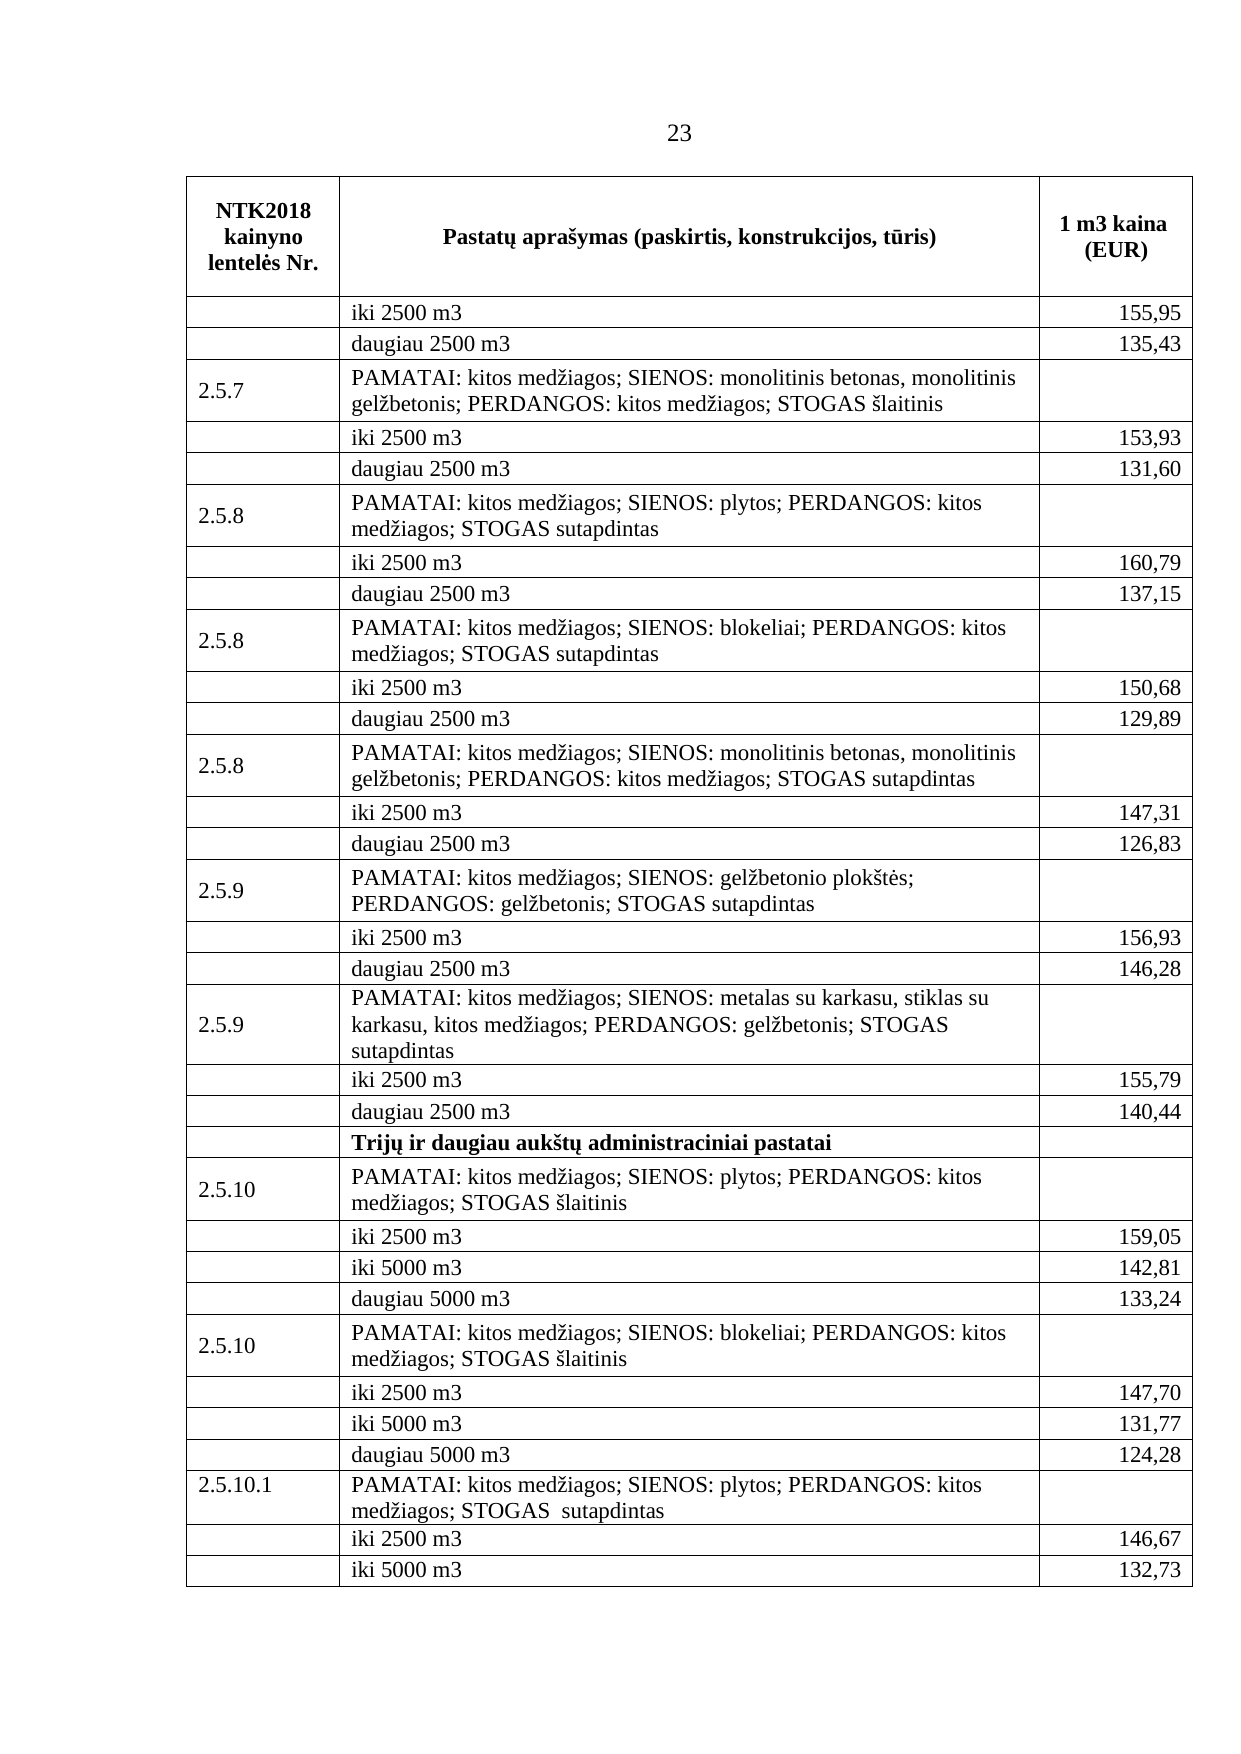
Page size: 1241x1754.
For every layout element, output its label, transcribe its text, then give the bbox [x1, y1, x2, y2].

table_cell 147,31 [1040, 797, 1192, 827]
table_cell daugiau 5000 m3 [340, 1283, 1039, 1313]
table_cell [1040, 1315, 1192, 1376]
table_cell [187, 1127, 339, 1157]
table_cell [187, 1525, 339, 1555]
table_cell PAMATAI: kitos medžiagos; SIENOS: blokeliai; PERDANGOS: kitos medžiagos; STOGAS sutapdintas [340, 610, 1039, 671]
table_cell 155,79 [1040, 1065, 1192, 1095]
table_cell daugiau 2500 m3 [340, 453, 1039, 483]
table_cell 155,95 [1040, 297, 1192, 327]
table_cell 2.5.8 [187, 485, 339, 546]
table_cell 147,70 [1040, 1377, 1192, 1407]
table_cell 150,68 [1040, 672, 1192, 702]
table_cell iki 2500 m3 [340, 547, 1039, 577]
table_cell daugiau 2500 m3 [340, 328, 1039, 358]
table_cell [187, 828, 339, 858]
table_cell 2.5.8 [187, 610, 339, 671]
table_header NTK2018 kainyno lentelės Nr. [187, 177, 339, 296]
table_cell 2.5.9 [187, 985, 339, 1063]
table_cell iki 5000 m3 [340, 1252, 1039, 1282]
table_cell [1040, 985, 1192, 1063]
table_cell 2.5.7 [187, 360, 339, 421]
table_cell daugiau 2500 m3 [340, 953, 1039, 983]
table_cell [187, 1556, 339, 1586]
table_cell 133,24 [1040, 1283, 1192, 1313]
table_cell [187, 1096, 339, 1126]
table_cell iki 2500 m3 [340, 1065, 1039, 1095]
table_cell 146,67 [1040, 1525, 1192, 1555]
table_cell daugiau 2500 m3 [340, 828, 1039, 858]
table_cell [1040, 1127, 1192, 1157]
table_cell 156,93 [1040, 922, 1192, 952]
table_cell 146,28 [1040, 953, 1192, 983]
table_cell 124,28 [1040, 1440, 1192, 1470]
table_cell [1040, 860, 1192, 921]
table_cell iki 2500 m3 [340, 1525, 1039, 1555]
table_cell 2.5.10 [187, 1315, 339, 1376]
table_cell [1040, 1471, 1192, 1523]
table_cell daugiau 2500 m3 [340, 578, 1039, 608]
table_cell 2.5.10 [187, 1158, 339, 1220]
table_header 1 m3 kaina (EUR) [1040, 177, 1192, 296]
table_cell [1040, 360, 1192, 421]
table_cell PAMATAI: kitos medžiagos; SIENOS: monolitinis betonas, monolitinis gelžbetonis; PERDANGOS: kitos medžiagos; STOGAS šlaitinis [340, 360, 1039, 421]
table_cell Trijų ir daugiau aukštų administraciniai pastatai [340, 1127, 1039, 1157]
table_cell daugiau 2500 m3 [340, 1096, 1039, 1126]
table_cell [187, 547, 339, 577]
table_cell PAMATAI: kitos medžiagos; SIENOS: blokeliai; PERDANGOS: kitos medžiagos; STOGAS šlaitinis [340, 1315, 1039, 1376]
table_cell 159,05 [1040, 1221, 1192, 1251]
table_cell [187, 328, 339, 358]
table_cell PAMATAI: kitos medžiagos; SIENOS: monolitinis betonas, monolitinis gelžbetonis; PERDANGOS: kitos medžiagos; STOGAS sutapdintas [340, 735, 1039, 796]
table_cell 137,15 [1040, 578, 1192, 608]
table_cell [187, 797, 339, 827]
table_cell [187, 1408, 339, 1438]
table_cell 2.5.10.1 [187, 1471, 339, 1523]
table_cell daugiau 5000 m3 [340, 1440, 1039, 1470]
table_cell PAMATAI: kitos medžiagos; SIENOS: metalas su karkasu, stiklas su karkasu, kitos medžiagos; PERDANGOS: gelžbetonis; STOGAS sutapdintas [340, 985, 1039, 1063]
table_cell iki 2500 m3 [340, 1221, 1039, 1251]
table_cell [187, 422, 339, 452]
table_cell iki 2500 m3 [340, 422, 1039, 452]
table_header Pastatų aprašymas (paskirtis, konstrukcijos, tūris) [340, 177, 1039, 296]
table_cell [187, 672, 339, 702]
table_cell [187, 953, 339, 983]
table_cell 142,81 [1040, 1252, 1192, 1282]
table_cell 160,79 [1040, 547, 1192, 577]
table_cell iki 2500 m3 [340, 922, 1039, 952]
table_cell 132,73 [1040, 1556, 1192, 1586]
table_cell 131,77 [1040, 1408, 1192, 1438]
table_cell [187, 1221, 339, 1251]
table_cell PAMATAI: kitos medžiagos; SIENOS: gelžbetonio plokštės; PERDANGOS: gelžbetonis; STOGAS sutapdintas [340, 860, 1039, 921]
table_cell 153,93 [1040, 422, 1192, 452]
table_cell 135,43 [1040, 328, 1192, 358]
table_cell [1040, 1158, 1192, 1220]
table_cell 129,89 [1040, 703, 1192, 733]
table_cell iki 2500 m3 [340, 797, 1039, 827]
table_cell [1040, 610, 1192, 671]
table_cell iki 2500 m3 [340, 1377, 1039, 1407]
table_cell 2.5.9 [187, 860, 339, 921]
table_cell [187, 1252, 339, 1282]
table_cell [187, 1440, 339, 1470]
table_cell [187, 578, 339, 608]
table_cell [187, 703, 339, 733]
table_cell PAMATAI: kitos medžiagos; SIENOS: plytos; PERDANGOS: kitos medžiagos; STOGAS šlaitinis [340, 1158, 1039, 1220]
table_cell [187, 1377, 339, 1407]
table_cell 140,44 [1040, 1096, 1192, 1126]
table_cell [187, 297, 339, 327]
table_cell iki 2500 m3 [340, 297, 1039, 327]
table_cell iki 5000 m3 [340, 1408, 1039, 1438]
table_cell [1040, 735, 1192, 796]
table_cell 2.5.8 [187, 735, 339, 796]
table_cell [187, 1065, 339, 1095]
table_cell daugiau 2500 m3 [340, 703, 1039, 733]
table_cell [187, 922, 339, 952]
table_cell PAMATAI: kitos medžiagos; SIENOS: plytos; PERDANGOS: kitos medžiagos; STOGAS sutapdintas [340, 1471, 1039, 1523]
table_cell 131,60 [1040, 453, 1192, 483]
table_cell [187, 1283, 339, 1313]
table_cell PAMATAI: kitos medžiagos; SIENOS: plytos; PERDANGOS: kitos medžiagos; STOGAS sutapdintas [340, 485, 1039, 546]
table_cell iki 5000 m3 [340, 1556, 1039, 1586]
table_cell [187, 453, 339, 483]
table_cell 126,83 [1040, 828, 1192, 858]
table_cell [1040, 485, 1192, 546]
table_cell iki 2500 m3 [340, 672, 1039, 702]
